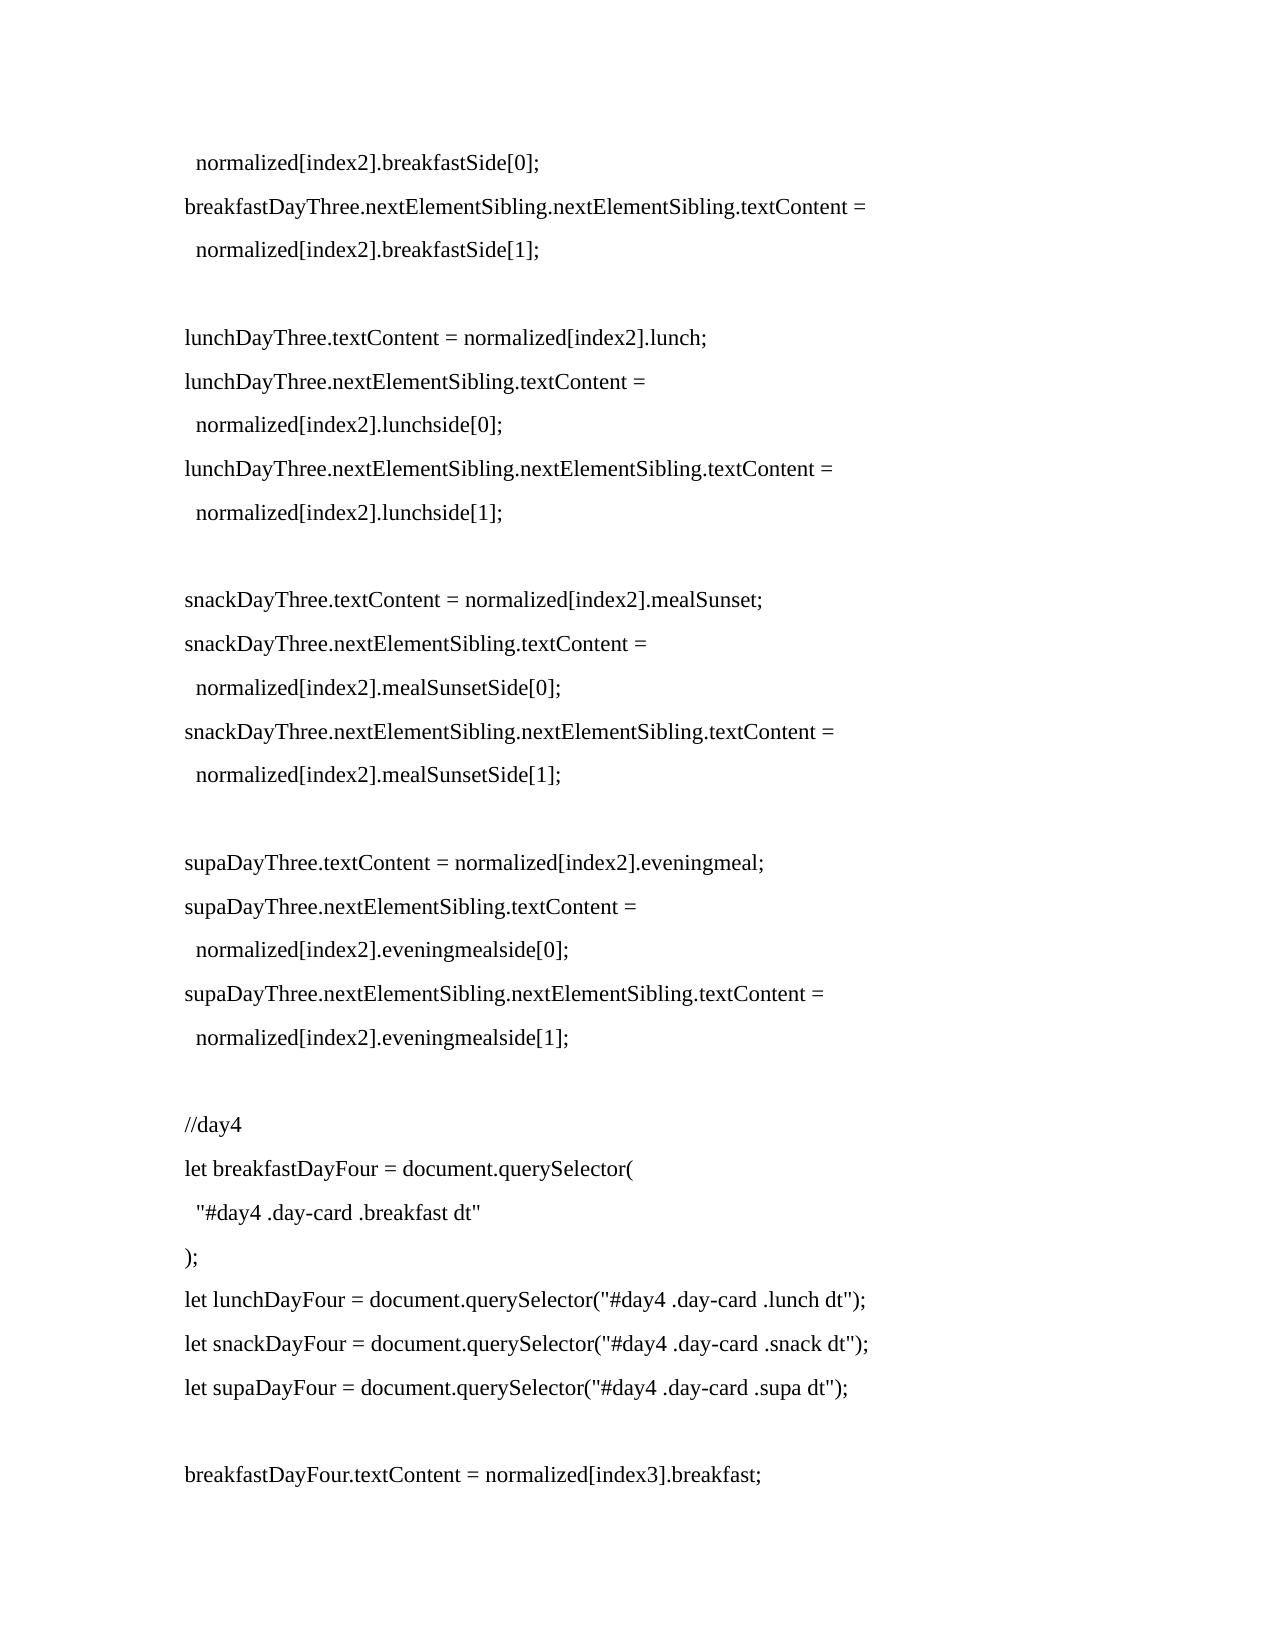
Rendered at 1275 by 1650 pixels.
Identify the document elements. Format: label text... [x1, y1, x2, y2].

text let lunchDayFour = document.querySelector("#day4 .day-card .lunch dt"); [150, 1287, 1125, 1313]
text normalized[index2].breakfastSide[0]; [150, 150, 1125, 175]
text lunchDayThree.nextElementSibling.textContent = [150, 369, 1125, 394]
text snackDayThree.nextElementSibling.textContent = [150, 631, 1125, 657]
text supaDayThree.nextElementSibling.textContent = [150, 894, 1125, 919]
text breakfastDayFour.textContent = normalized[index3].breakfast; [150, 1462, 1125, 1488]
text let breakfastDayFour = document.querySelector( [150, 1156, 1125, 1182]
text //day4 [150, 1112, 1125, 1138]
text ); [150, 1244, 1125, 1269]
text breakfastDayThree.nextElementSibling.nextElementSibling.textContent = [150, 194, 1125, 219]
text lunchDayThree.nextElementSibling.nextElementSibling.textContent = [150, 456, 1125, 482]
text normalized[index2].eveningmealside[0]; [150, 937, 1125, 963]
text normalized[index2].lunchside[0]; [150, 412, 1125, 438]
text normalized[index2].lunchside[1]; [150, 500, 1125, 525]
text snackDayThree.textContent = normalized[index2].mealSunset; [150, 587, 1125, 613]
text lunchDayThree.textContent = normalized[index2].lunch; [150, 325, 1125, 350]
text supaDayThree.nextElementSibling.nextElementSibling.textContent = [150, 981, 1125, 1007]
text let snackDayFour = document.querySelector("#day4 .day-card .snack dt"); [150, 1331, 1125, 1357]
text normalized[index2].breakfastSide[1]; [150, 237, 1125, 263]
text supaDayThree.textContent = normalized[index2].eveningmeal; [150, 850, 1125, 875]
text normalized[index2].mealSunsetSide[1]; [150, 762, 1125, 788]
text "#day4 .day-card .breakfast dt" [150, 1200, 1125, 1225]
text let supaDayFour = document.querySelector("#day4 .day-card .supa dt"); [150, 1375, 1125, 1400]
text snackDayThree.nextElementSibling.nextElementSibling.textContent = [150, 719, 1125, 744]
text normalized[index2].eveningmealside[1]; [150, 1025, 1125, 1050]
text normalized[index2].mealSunsetSide[0]; [150, 675, 1125, 700]
